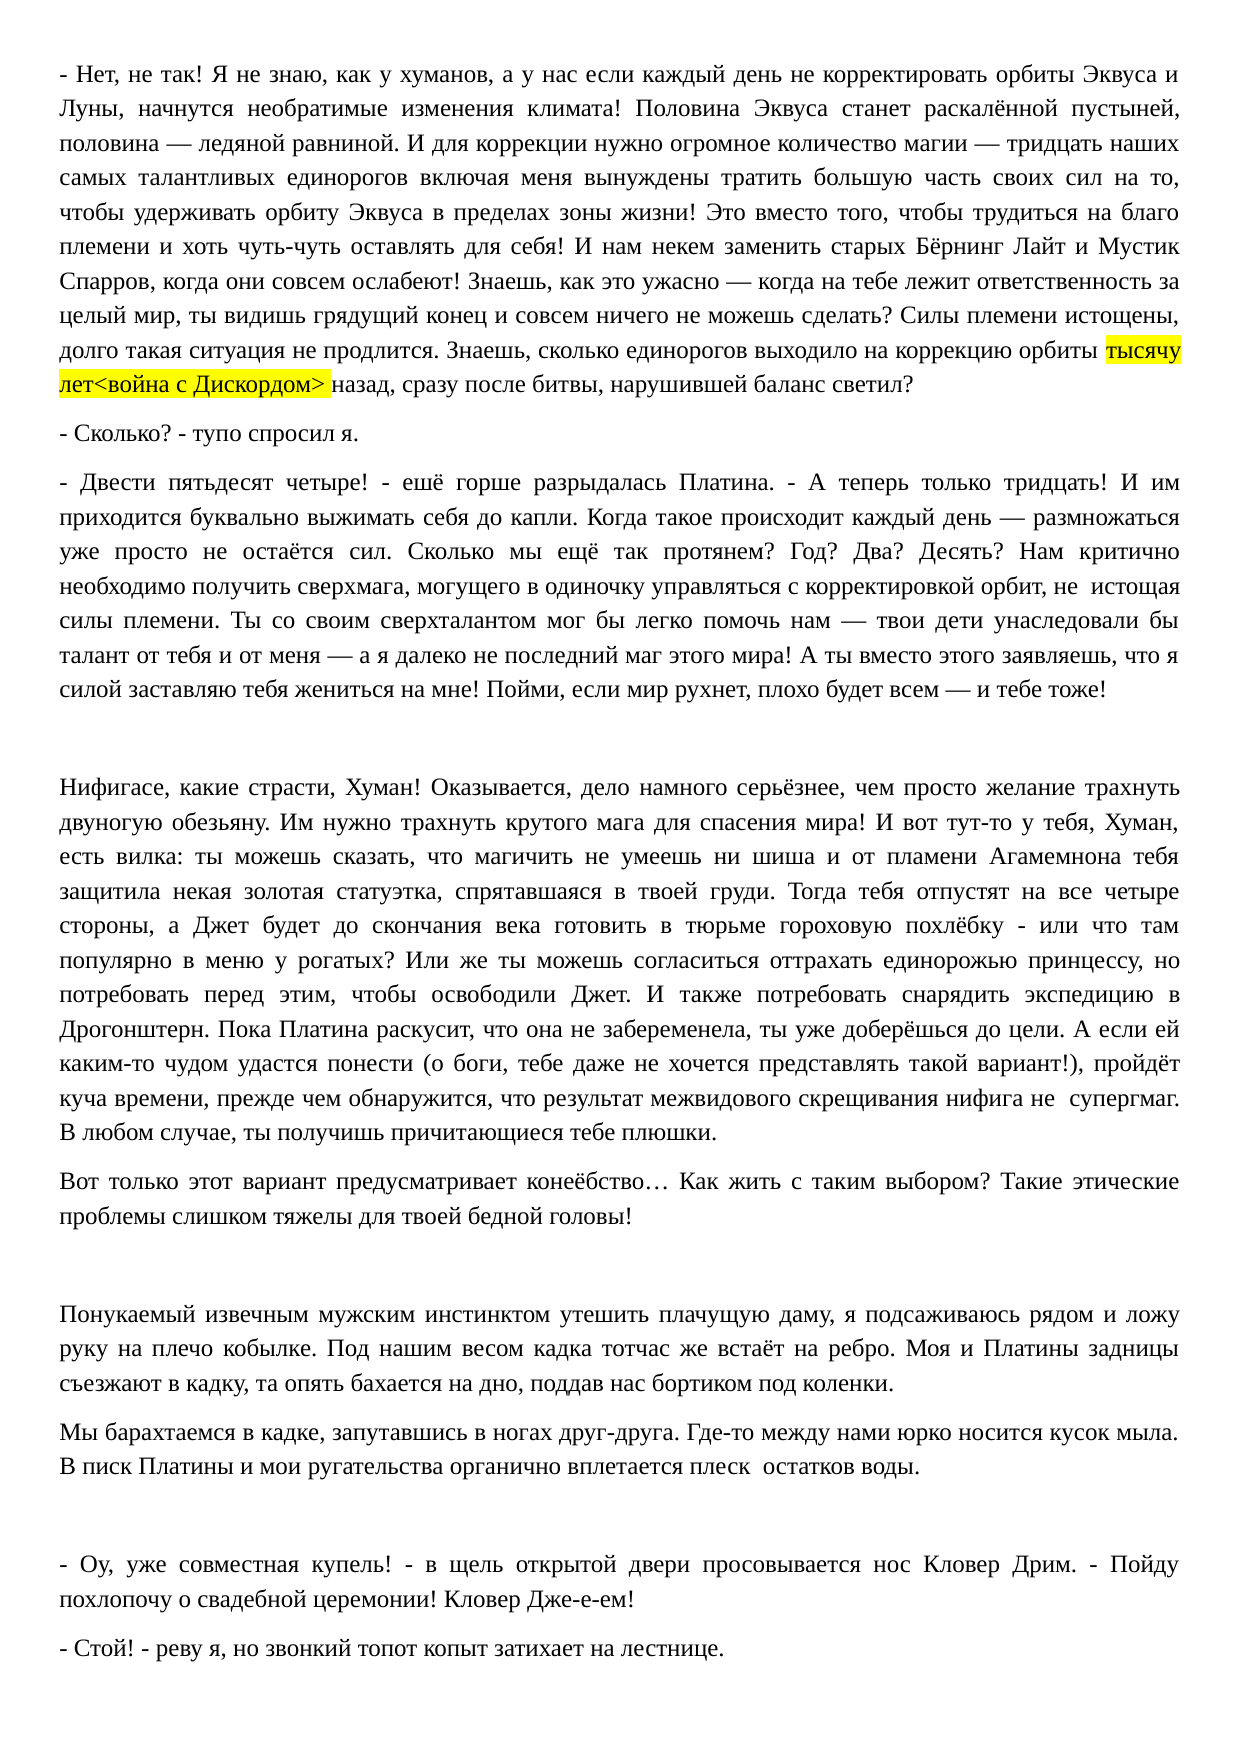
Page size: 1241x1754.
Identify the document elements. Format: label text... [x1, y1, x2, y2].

text - Двести пятьдесят четыре! - ешё горше разрыдалась Платина. - А теперь только тридцать! И им приходится буквально выжимать себя до капли. Когда такое происходит каждый день — размножаться уже просто не остаётся сил. Сколько мы ещё так протянем? Год? Два? Десять? Нам критично необходимо получить сверхмага, могущего в одиночку управляться с корректировкой орбит, не истощая силы племени. Ты со своим сверхталантом мог бы легко помочь нам — твои дети унаследовали бы талант от тебя и от меня — а я далеко не последний маг этого мира! А ты вместо этого заявляешь, что я силой заставляю тебя жениться на мне! Пойми, если мир рухнет, плохо будет всем — и тебе тоже! [59, 467, 1181, 703]
text - Нет, не так! Я не знаю, как у хуманов, а у нас если каждый день не корректировать орбиты Эквуса и Луны, начнутся необратимые изменения климата! Половина Эквуса станет раскалённой пустыней, половина — ледяной равниной. И для коррекции нужно огромное количество магии — тридцать наших самых талантливых единорогов включая меня вынуждены тратить большую часть своих сил на то, чтобы удерживать орбиту Эквуса в пределах зоны жизни! Это вместо того, чтобы трудиться на благо племени и хоть чуть-чуть оставлять для себя! И нам некем заменить старых Бёрнинг Лайт и Мустик Спарров, когда они совсем ослабеют! Знаешь, как это ужасно — когда на тебе лежит ответственность за целый мир, ты видишь грядущий конец и совсем ничего не можешь сделать? Силы племени истощены, долго такая ситуация не продлится. Знаешь, сколько единорогов выходило на коррекцию орбиты тысячу лет<война с Дискордом> назад, сразу после битвы, нарушившей баланс светил? [59, 59, 1181, 398]
text Нифигасе, какие страсти, Хуман! Оказывается, дело намного серьёзнее, чем просто желание трахнуть двуногую обезьяну. Им нужно трахнуть крутого мага для спасения мира! И вот тут-то у тебя, Хуман, есть вилка: ты можешь сказать, что магичить не умеешь ни шиша и от пламени Агамемнона тебя защитила некая золотая статуэтка, спрятавшаяся в твоей груди. Тогда тебя отпустят на все четыре стороны, а Джет будет до скончания века готовить в тюрьме гороховую похлёбку - или что там популярно в меню у рогатых? Или же ты можешь согласиться оттрахать единорожью принцессу, но потребовать перед этим, чтобы освободили Джет. И также потребовать снарядить экспедицию в Дрогонштерн. Пока Платина раскусит, что она не забеременела, ты уже доберёшься до цели. А если ей каким-то чудом удастся понести (о боги, тебе даже не хочется представлять такой вариант!), пройдёт куча времени, прежде чем обнаружится, что результат межвидового скрещивания нифига не супергмаг. В любом случае, ты получишь причитающиеся тебе плюшки. [59, 772, 1181, 1146]
text - Стой! - реву я, но звонкий топот копыт затихает на лестнице. [59, 1633, 1181, 1662]
text Понукаемый извечным мужским инстинктом утешить плачущую даму, я подсаживаюсь рядом и ложу руку на плечо кобылке. Под нашим весом кадка тотчас же встаёт на ребро. Моя и Платины задницы съезжают в кадку, та опять бахается на дно, поддав нас бортиком под коленки. [59, 1299, 1181, 1397]
text Мы барахтаемся в кадке, запутавшись в ногах друг-друга. Где-то между нами юрко носится кусок мыла. В писк Платины и мои ругательства органично вплетается плеск остатков воды. [59, 1417, 1181, 1480]
text - Оу, уже совместная купель! - в щель открытой двери просовывается нос Кловер Дрим. - Пойду похлопочу о свадебной церемонии! Кловер Дже-е-ем! [59, 1549, 1181, 1613]
text Вот только этот вариант предусматривает конеёбство… Как жить с таким выбором? Такие этические проблемы слишком тяжелы для твоей бедной головы! [59, 1166, 1181, 1229]
text - Сколько? - тупо спросил я. [59, 418, 1181, 447]
